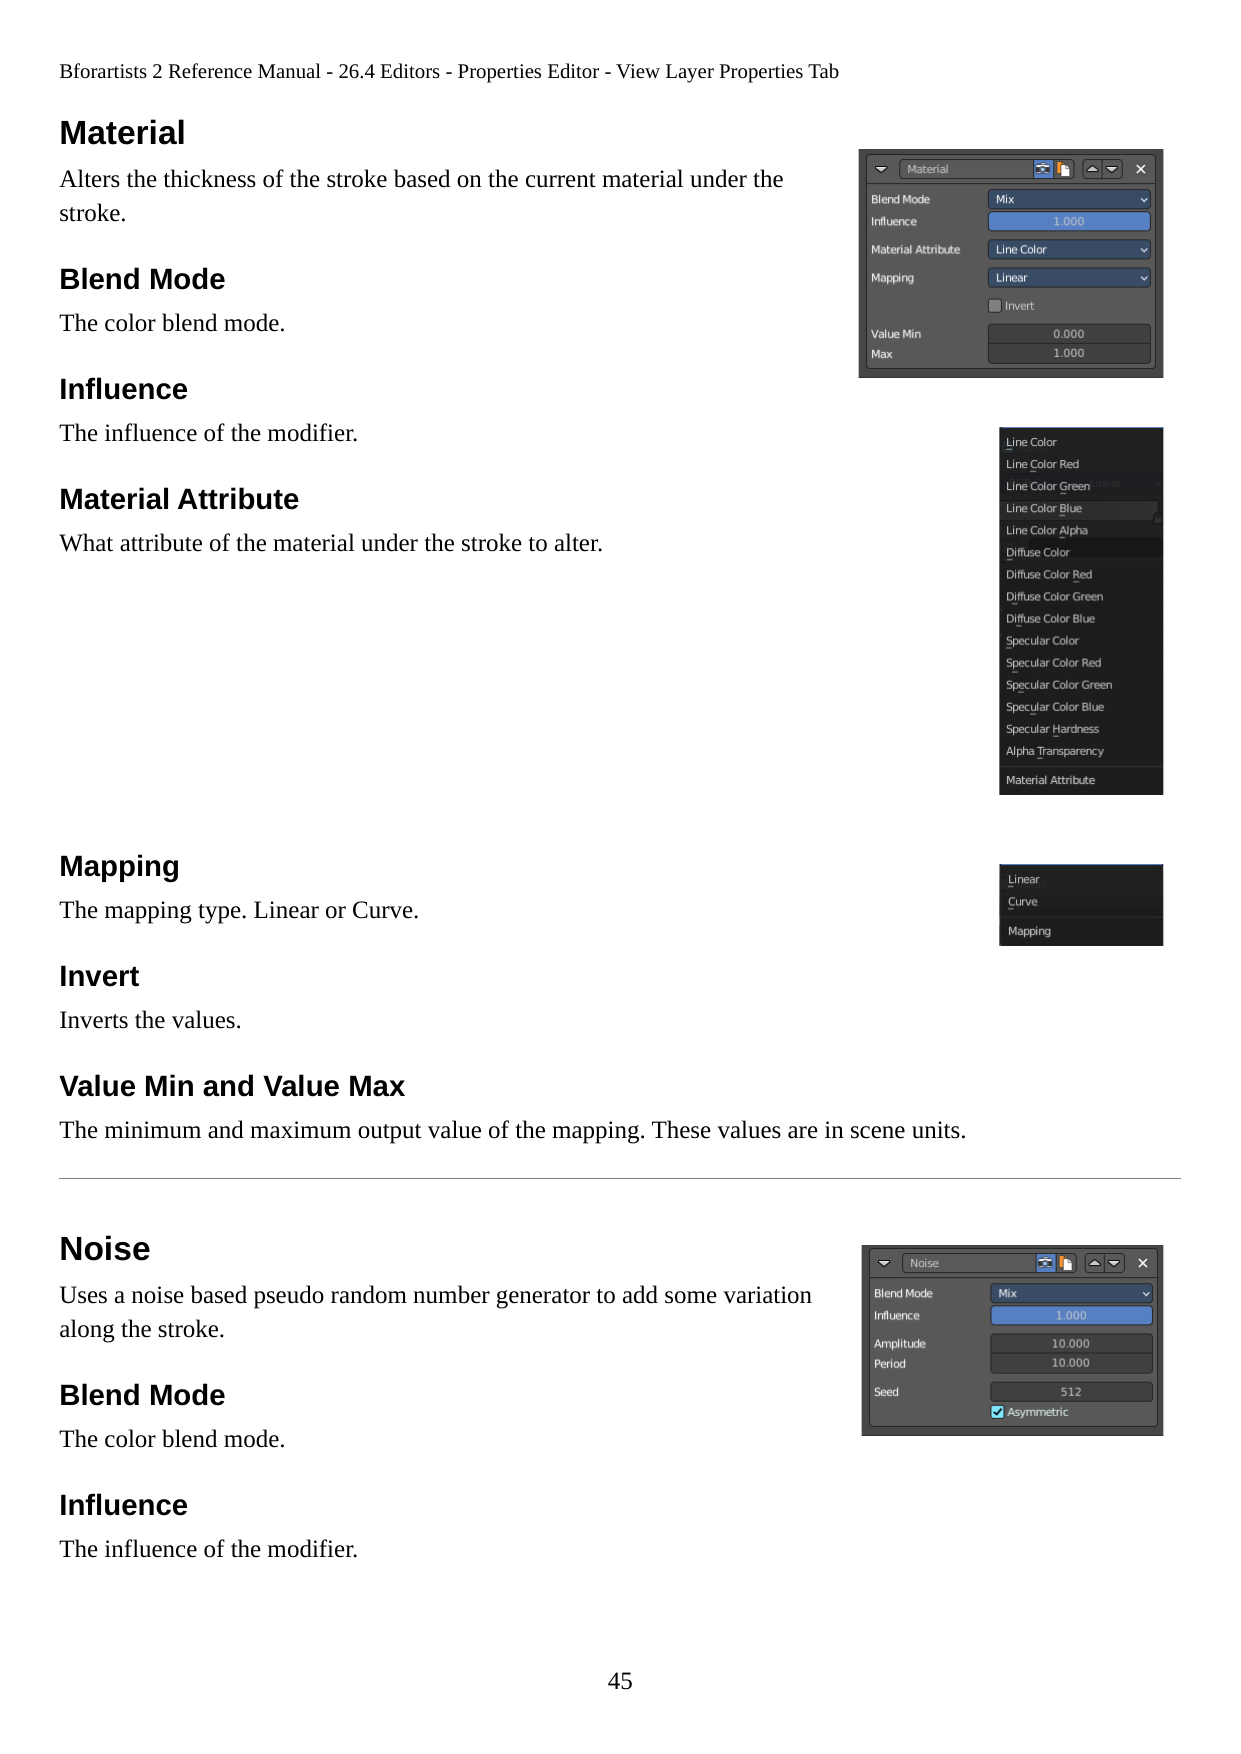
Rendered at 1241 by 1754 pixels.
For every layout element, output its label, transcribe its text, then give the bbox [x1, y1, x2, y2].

subtitle [1164, 482, 1181, 515]
picture [999, 864, 1164, 946]
subtitle Influence [59, 372, 1181, 406]
picture [861, 1245, 1164, 1436]
subtitle Blend Mode [59, 262, 858, 296]
text The color blend mode. [59, 1424, 1181, 1453]
subtitle Material Attribute [59, 482, 999, 515]
subtitle [1164, 262, 1181, 296]
subtitle Influence [59, 1488, 1181, 1522]
subtitle Noise [59, 1229, 1181, 1267]
text The minimum and maximum output value of the mapping. These values are in scene units. [59, 1115, 1181, 1143]
text Uses a noise based pseudo random number generator to add some variation along the stroke. [59, 1280, 861, 1343]
subtitle Invert [59, 958, 1181, 992]
text The influence of the modifier. [59, 418, 1181, 447]
subtitle Material [59, 113, 1181, 151]
subtitle [1164, 1378, 1181, 1412]
picture [999, 427, 1164, 795]
text What attribute of the material under the stroke to alter. [59, 528, 999, 557]
text The mapping type. Linear or Curve. [59, 895, 999, 924]
text The influence of the modifier. [59, 1534, 1181, 1563]
text The color blend mode. [59, 308, 858, 337]
picture [858, 149, 1164, 378]
text Inverts the values. [59, 1005, 1181, 1033]
subtitle Value Min and Value Max [59, 1068, 1181, 1102]
text [1164, 308, 1181, 337]
subtitle Mapping [59, 849, 1181, 882]
text Alters the thickness of the stroke based on the current material under the stroke. [59, 164, 858, 227]
subtitle Blend Mode [59, 1378, 861, 1412]
